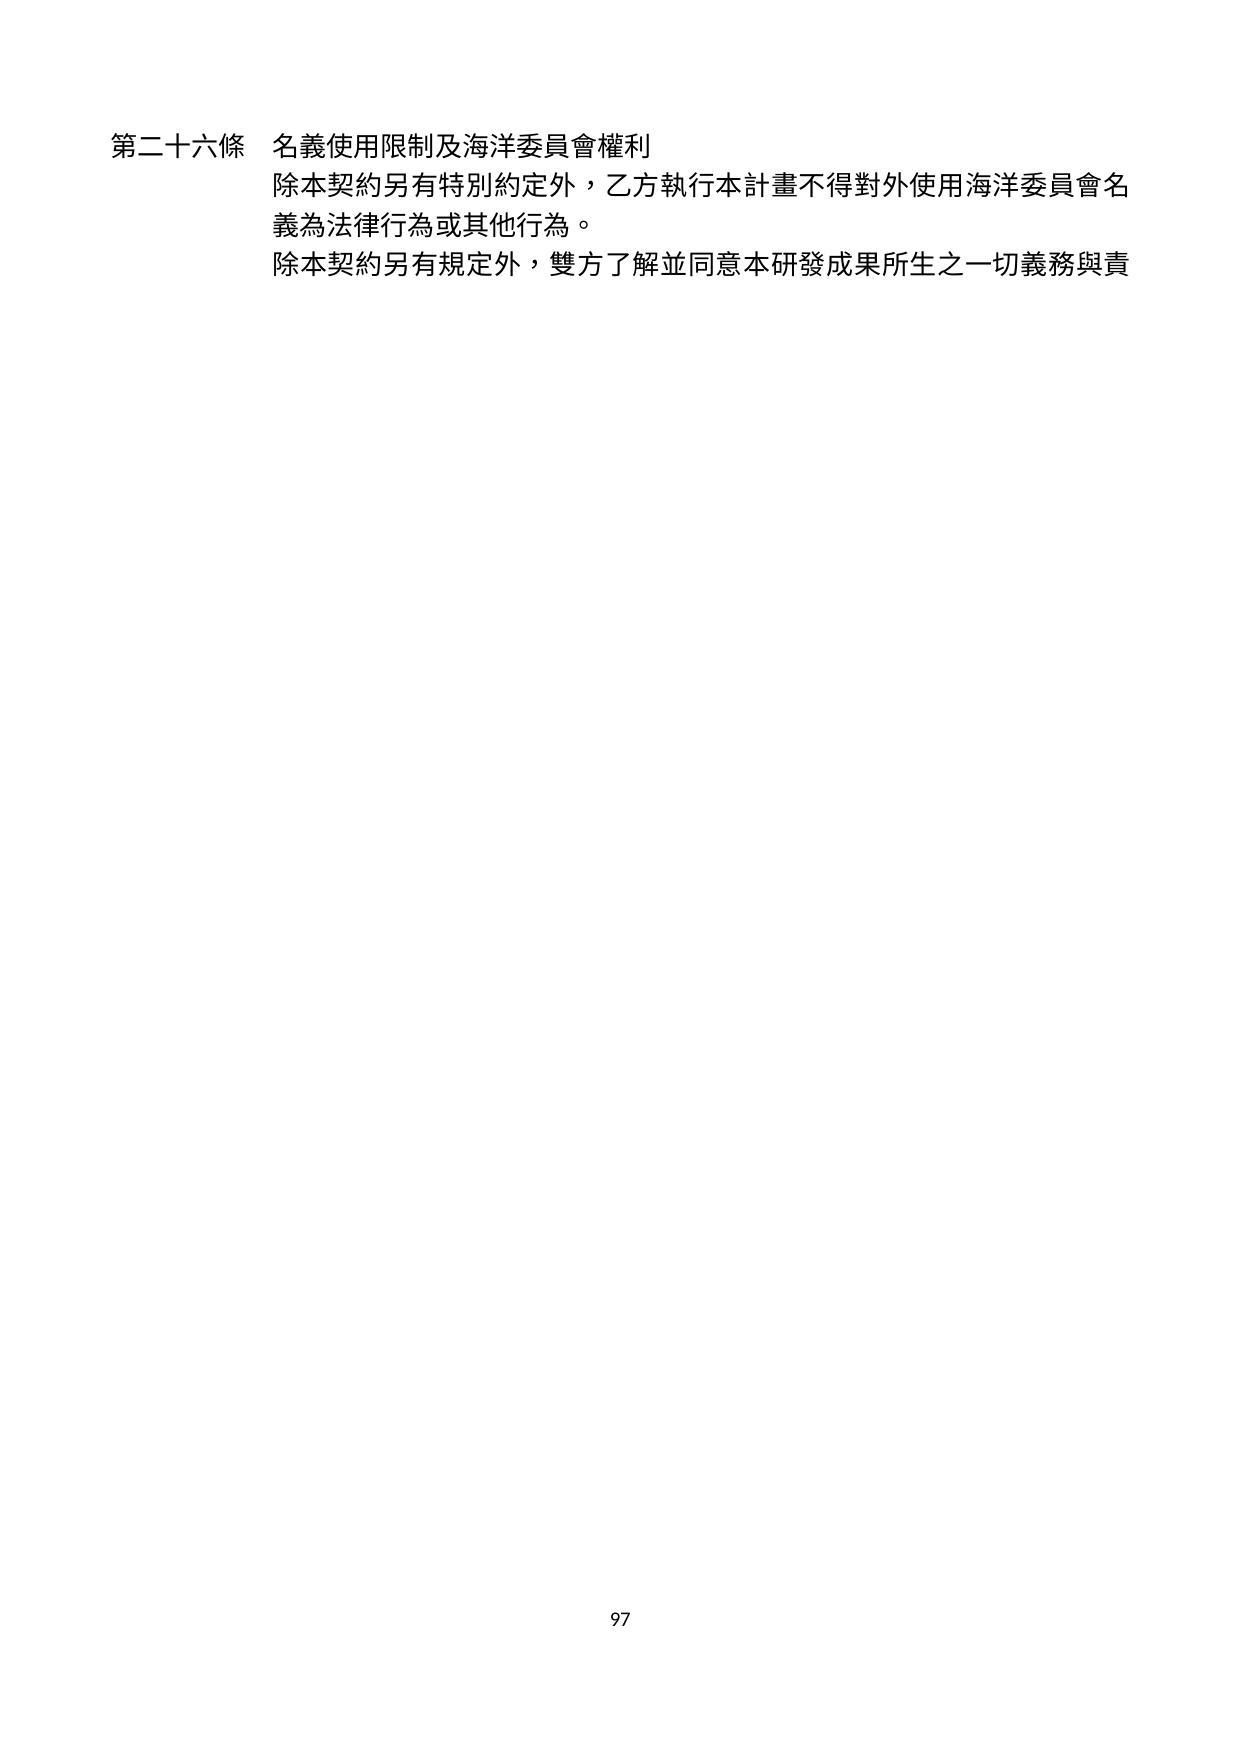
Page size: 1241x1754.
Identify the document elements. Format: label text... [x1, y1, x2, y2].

text 第二十六條 名義使用限制及海洋委員會權利 [110, 125, 1131, 164]
text 除本契約另有特別約定外，乙方執行本計畫不得對外使用海洋委員會名義為法律行為或其他行為。 [272, 164, 1131, 243]
text 除本契約另有規定外，雙方了解並同意本研發成果所生之一切義務與責 [272, 243, 1131, 282]
